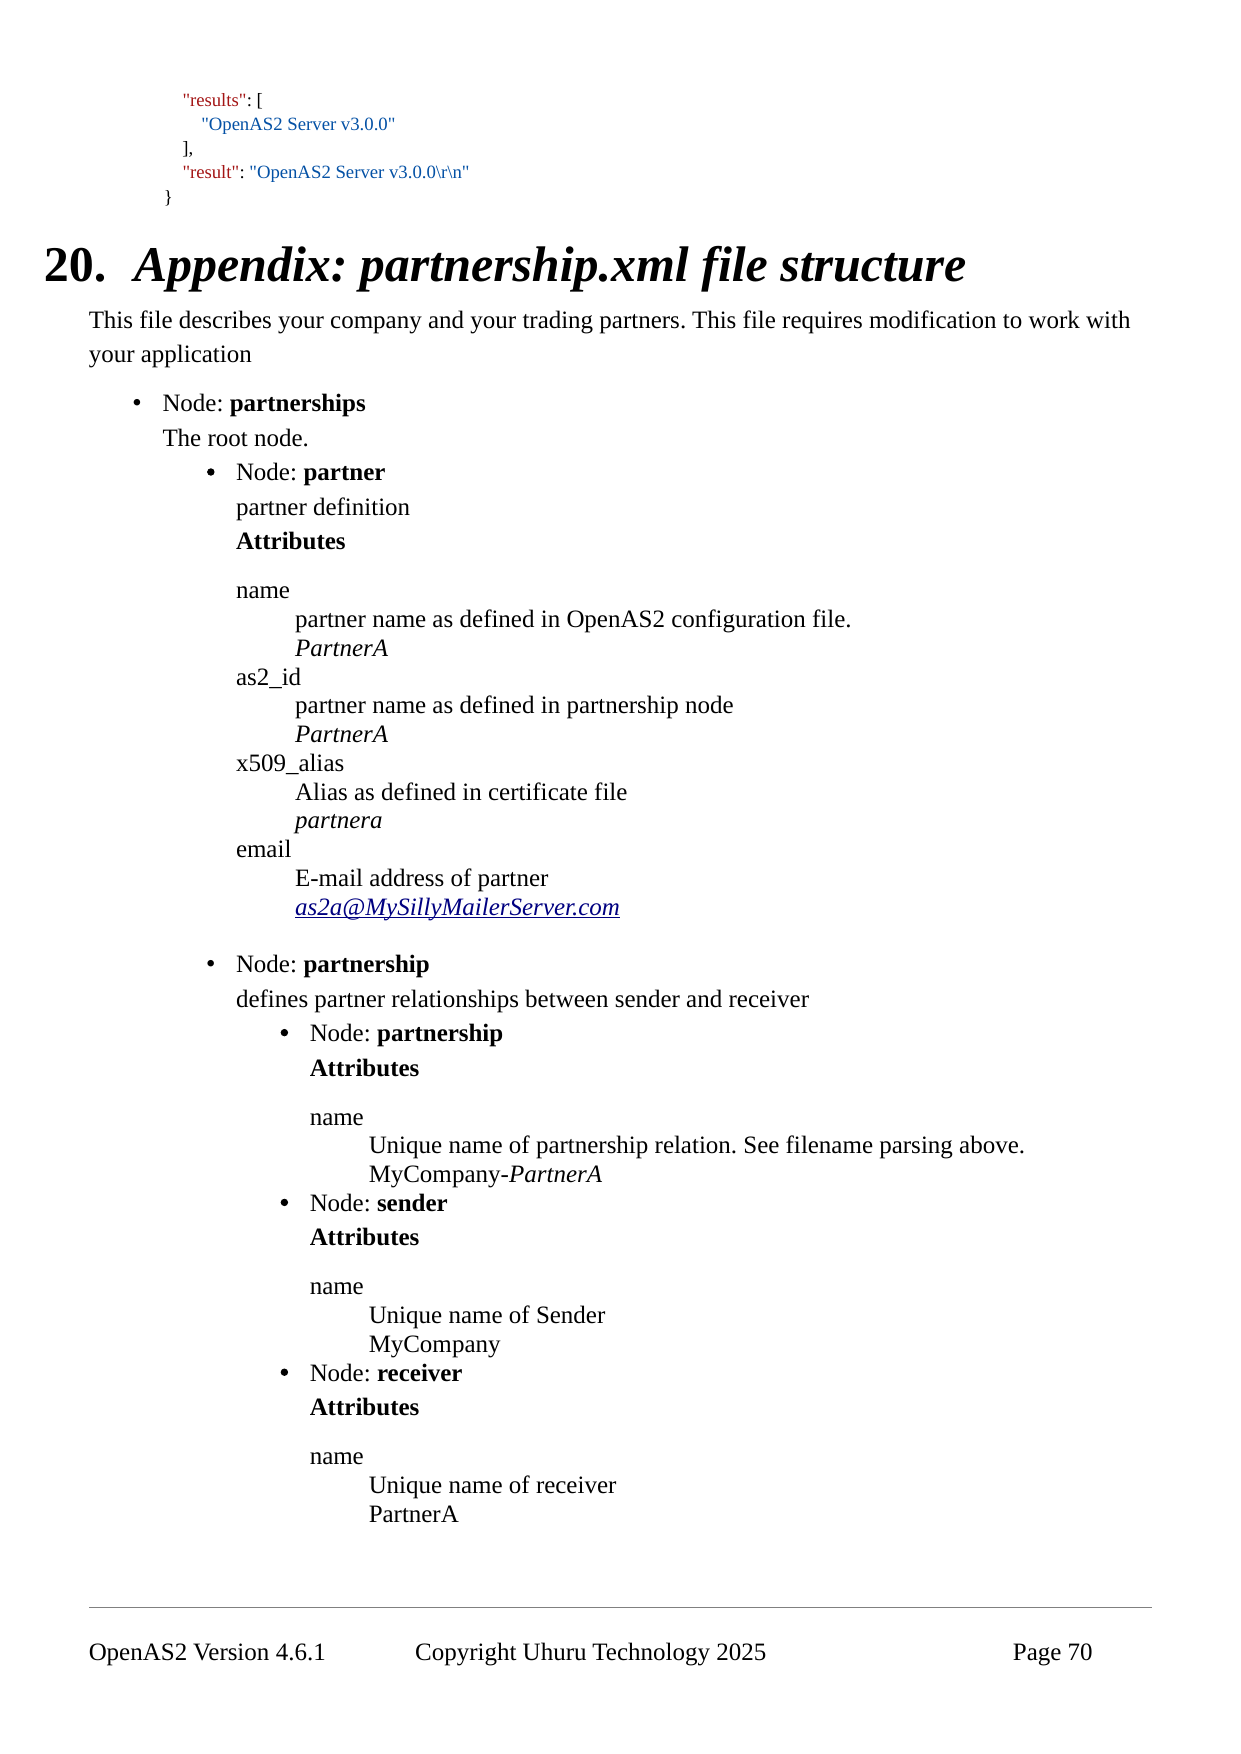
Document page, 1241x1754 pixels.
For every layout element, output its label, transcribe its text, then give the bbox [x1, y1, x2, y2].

list E-mail address of partner as2a@MySillyMailerServer.com [265, 863, 1152, 920]
list Unique name of partnership relation. See filename parsing above. MyCompany-PartnerA [339, 1130, 1152, 1188]
subtitle email [206, 834, 1152, 863]
list Node: partnership Attributes [280, 1018, 1152, 1081]
list partner name as defined in partnership node PartnerA [265, 690, 1152, 748]
subtitle name [280, 1102, 1152, 1130]
subtitle name [280, 1441, 1152, 1470]
list Node: partnership defines partner relationships between sender and receiver [206, 949, 1152, 1012]
subtitle name [280, 1271, 1152, 1300]
list Unique name of receiver PartnerA [339, 1470, 1152, 1527]
list Alias as defined in certificate file partnera [265, 777, 1152, 834]
list partner name as defined in OpenAS2 configuration file. PartnerA [265, 604, 1152, 662]
list Node: receiver Attributes [280, 1358, 1152, 1421]
list Node: partner partner definition Attributes [206, 457, 1152, 555]
text "OpenAS2 Server v3.0.0" [163, 113, 1152, 134]
text ], [163, 137, 1152, 159]
list Unique name of Sender MyCompany [339, 1300, 1152, 1358]
text } [163, 186, 1152, 207]
subtitle as2_id [206, 662, 1152, 690]
list Node: partnerships The root node. [133, 388, 1152, 452]
text "result": "OpenAS2 Server v3.0.0\r\n" [163, 161, 1152, 183]
text "results": [ [163, 88, 1152, 110]
subtitle Appendix: partnership.xml file structure [44, 235, 1152, 292]
subtitle name [206, 575, 1152, 604]
subtitle x509_alias [206, 748, 1152, 777]
text This file describes your company and your trading partners. This file requires modification to work with your application [88, 305, 1152, 368]
list Node: sender Attributes [280, 1188, 1152, 1251]
